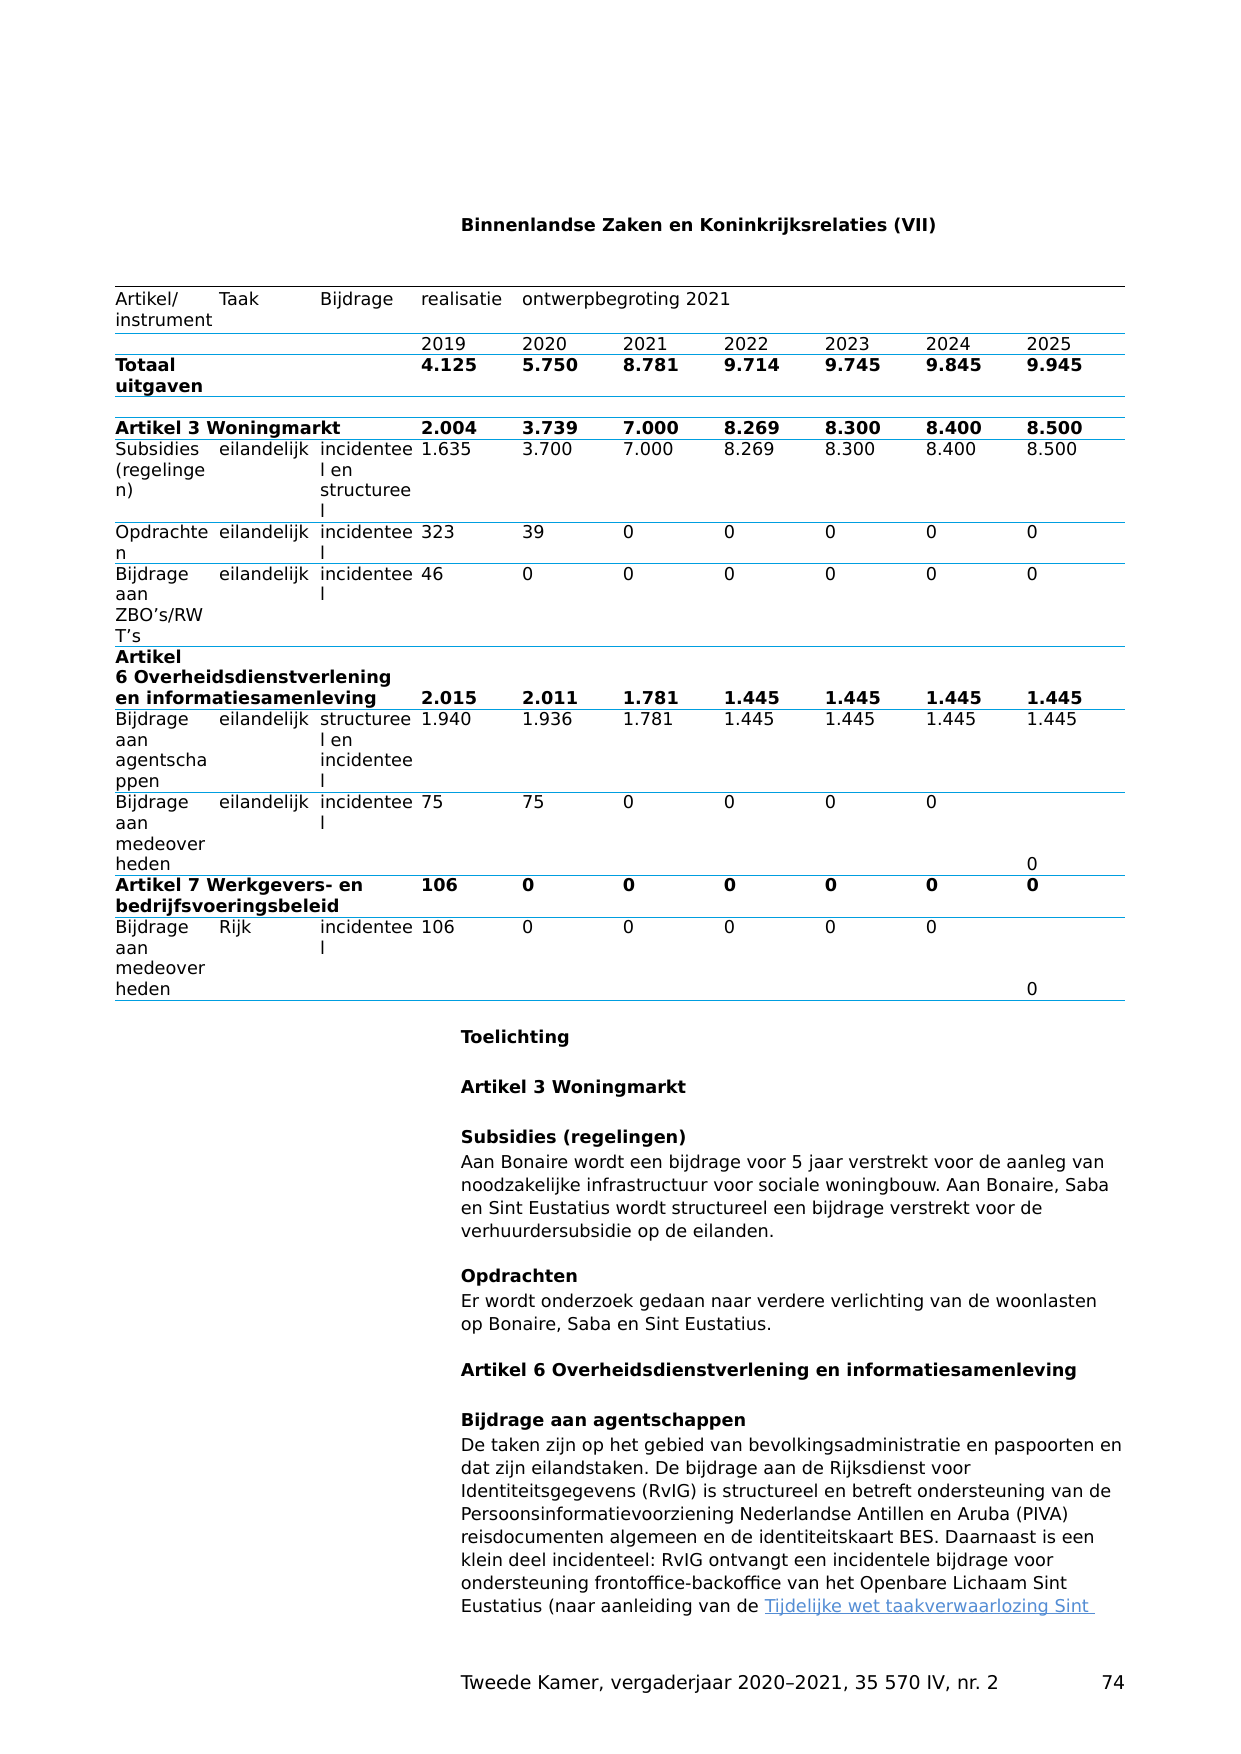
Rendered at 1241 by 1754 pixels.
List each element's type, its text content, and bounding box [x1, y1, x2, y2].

table_cell ontwerpbegroting 2021 [519, 287, 1125, 333]
table_cell 2.011 [519, 647, 620, 709]
table_cell [620, 397, 721, 417]
table_cell 1.445 [822, 710, 923, 792]
table_cell Subsidies (regelingen) [115, 440, 216, 521]
table_cell 0 [620, 876, 721, 916]
table_cell [115, 334, 216, 354]
table_cell 106 [418, 876, 519, 916]
table_cell eilandelijk [216, 793, 317, 875]
table_cell incidenteel [317, 523, 418, 563]
table_cell structureel en incidenteel [317, 710, 418, 792]
table_cell 106 [418, 918, 519, 999]
table_cell 1.445 [1024, 647, 1125, 709]
table_cell 7.000 [620, 440, 721, 521]
table_cell 2024 [923, 334, 1023, 354]
table_cell 9.745 [822, 355, 923, 396]
table_cell 0 [519, 918, 620, 999]
table_cell 8.500 [1024, 418, 1125, 438]
table_cell incidenteel [317, 564, 418, 646]
table_cell 0 [721, 793, 822, 875]
table_cell 0 [519, 876, 620, 916]
table_cell [317, 334, 418, 354]
text Artikel 6 Overheidsdienstverlening en informatiesamenleving [461, 1358, 1125, 1381]
table_cell 0 [620, 523, 721, 563]
text Aan Bonaire wordt een bijdrage voor 5 jaar verstrekt voor de aanleg van noodzakelijke infrastructuur voor sociale woningbouw. Aan Bonaire, Saba en Sint Eustatius wordt structureel een bijdrage verstrekt voor de verhuurdersubsidie op de eilanden. [461, 1150, 1125, 1242]
table_cell 0 [1024, 876, 1125, 916]
table_cell 0 [923, 523, 1023, 563]
text De taken zijn op het gebied van bevolkingsadministratie en paspoorten en dat zijn eilandstaken. De bijdrage aan de Rijksdienst voor Identiteitsgegevens (RvIG) is structureel en betreft ondersteuning van de Persoonsinformatievoorziening Nederlandse Antillen en Aruba (PIVA) reisdocumenten algemeen en de identiteitskaart BES. Daarnaast is een klein deel incidenteel: RvIG ontvangt een incidentele bijdrage voor ondersteuning frontoffice-backoffice van het Openbare Lichaam Sint Eustatius (naar aanleiding van de Tijdelijke wet taakverwaarlozing Sint [461, 1433, 1125, 1617]
table_cell 1.940 [418, 710, 519, 792]
table_cell 0 [1024, 793, 1125, 875]
table_cell 0 [1024, 523, 1125, 563]
table_cell [317, 397, 418, 417]
table_cell [216, 397, 317, 417]
table_cell 0 [1024, 918, 1125, 999]
table_cell [1024, 397, 1125, 417]
table_cell 8.300 [822, 440, 923, 521]
table_cell 9.714 [721, 355, 822, 396]
table_cell incidenteel en structureel [317, 440, 418, 521]
table_cell 0 [822, 876, 923, 916]
table_cell 2020 [519, 334, 620, 354]
table_cell 8.400 [923, 418, 1023, 438]
table_cell 3.739 [519, 418, 620, 438]
table_cell eilandelijk [216, 710, 317, 792]
table_cell eilandelijk [216, 523, 317, 563]
table_cell 3.700 [519, 440, 620, 521]
table_cell 8.269 [721, 440, 822, 521]
table_cell 8.500 [1024, 440, 1125, 521]
table_cell eilandelijk [216, 564, 317, 646]
table_cell 39 [519, 523, 620, 563]
table_cell [115, 397, 216, 417]
table_cell 46 [418, 564, 519, 646]
table_cell 1.445 [923, 710, 1023, 792]
text Bijdrage aan agentschappen [461, 1408, 1125, 1431]
table_cell [216, 355, 317, 396]
text Subsidies (regelingen) [461, 1125, 1125, 1148]
table_cell 8.781 [620, 355, 721, 396]
table_header Tabel 42 Overzicht rijksuitgaven Caribisch Nederland in begrotingshoofdstuk Binnenlandse Zaken en Koninkrijksrelaties (VII) (bedragen x € 1.000) [115, 238, 1125, 286]
table_cell eilandelijk [216, 440, 317, 521]
table_cell 0 [620, 564, 721, 646]
table_cell realisatie [418, 287, 519, 333]
text Opdrachten [461, 1264, 1125, 1287]
table_cell [923, 397, 1023, 417]
table_cell 2021 [620, 334, 721, 354]
table_cell 1.635 [418, 440, 519, 521]
table_cell Artikel 7 Werkgevers- en bedrijfsvoeringsbeleid [115, 876, 418, 916]
table_cell 0 [822, 564, 923, 646]
table_cell 0 [721, 564, 822, 646]
table_cell 1.445 [923, 647, 1023, 709]
table_cell 1.781 [620, 710, 721, 792]
table_cell 0 [519, 564, 620, 646]
table_cell 2.015 [418, 647, 519, 709]
table_cell 1.445 [1024, 710, 1125, 792]
table_cell 75 [519, 793, 620, 875]
table_cell 8.400 [923, 440, 1023, 521]
table_cell [822, 397, 923, 417]
text Binnenlandse Zaken en Koninkrijksrelaties (VII) [461, 213, 1125, 236]
table_cell Bijdrage aan agentschappen [115, 710, 216, 792]
table_cell 2022 [721, 334, 822, 354]
table_cell 2.004 [418, 418, 519, 438]
table_cell 0 [923, 793, 1023, 875]
table_cell [216, 334, 317, 354]
table_cell Artikel 6 Overheidsdienstverlening en informatiesamenleving [115, 647, 418, 709]
table_cell 0 [923, 918, 1023, 999]
table_cell Artikel 3 Woningmarkt [115, 418, 418, 438]
table_cell 0 [822, 523, 923, 563]
table_cell 8.269 [721, 418, 822, 438]
table_cell 0 [822, 793, 923, 875]
table_cell Bijdrage [317, 287, 418, 333]
text Toelichting [461, 1025, 1125, 1048]
table_cell 2023 [822, 334, 923, 354]
table_cell 0 [822, 918, 923, 999]
table_cell 0 [923, 564, 1023, 646]
table_cell [317, 355, 418, 396]
table_cell 0 [620, 793, 721, 875]
table_cell Bijdrage aan medeoverheden [115, 918, 216, 999]
table_cell 0 [721, 876, 822, 916]
table_cell 7.000 [620, 418, 721, 438]
table_cell 1.445 [721, 647, 822, 709]
text Er wordt onderzoek gedaan naar verdere verlichting van de woonlasten op Bonaire, Saba en Sint Eustatius. [461, 1289, 1125, 1335]
table_cell 5.750 [519, 355, 620, 396]
table_cell [418, 397, 519, 417]
table_cell Totaal uitgaven [115, 355, 216, 396]
text Artikel 3 Woningmarkt [461, 1075, 1125, 1098]
table_cell 75 [418, 793, 519, 875]
table_cell 1.936 [519, 710, 620, 792]
table_cell 2025 [1024, 334, 1125, 354]
table_cell 2019 [418, 334, 519, 354]
table_cell Taak [216, 287, 317, 333]
table_cell 1.445 [721, 710, 822, 792]
table_cell Rijk [216, 918, 317, 999]
table_cell incidenteel [317, 793, 418, 875]
table_cell 1.445 [822, 647, 923, 709]
table_cell 0 [1024, 564, 1125, 646]
table_cell 4.125 [418, 355, 519, 396]
table_cell Bijdrage aan medeoverheden [115, 793, 216, 875]
table_cell 0 [721, 523, 822, 563]
table_cell Artikel/ instrument [115, 287, 216, 333]
table_cell 0 [923, 876, 1023, 916]
table_cell Opdrachten [115, 523, 216, 563]
table_cell [519, 397, 620, 417]
table_cell 1.781 [620, 647, 721, 709]
table_cell 323 [418, 523, 519, 563]
table_cell 0 [721, 918, 822, 999]
table_cell 8.300 [822, 418, 923, 438]
table_cell 9.845 [923, 355, 1023, 396]
table_cell 0 [620, 918, 721, 999]
table_cell Bijdrage aan ZBO’s/RWT’s [115, 564, 216, 646]
table_cell [721, 397, 822, 417]
table_cell incidenteel [317, 918, 418, 999]
table_cell 9.945 [1024, 355, 1125, 396]
